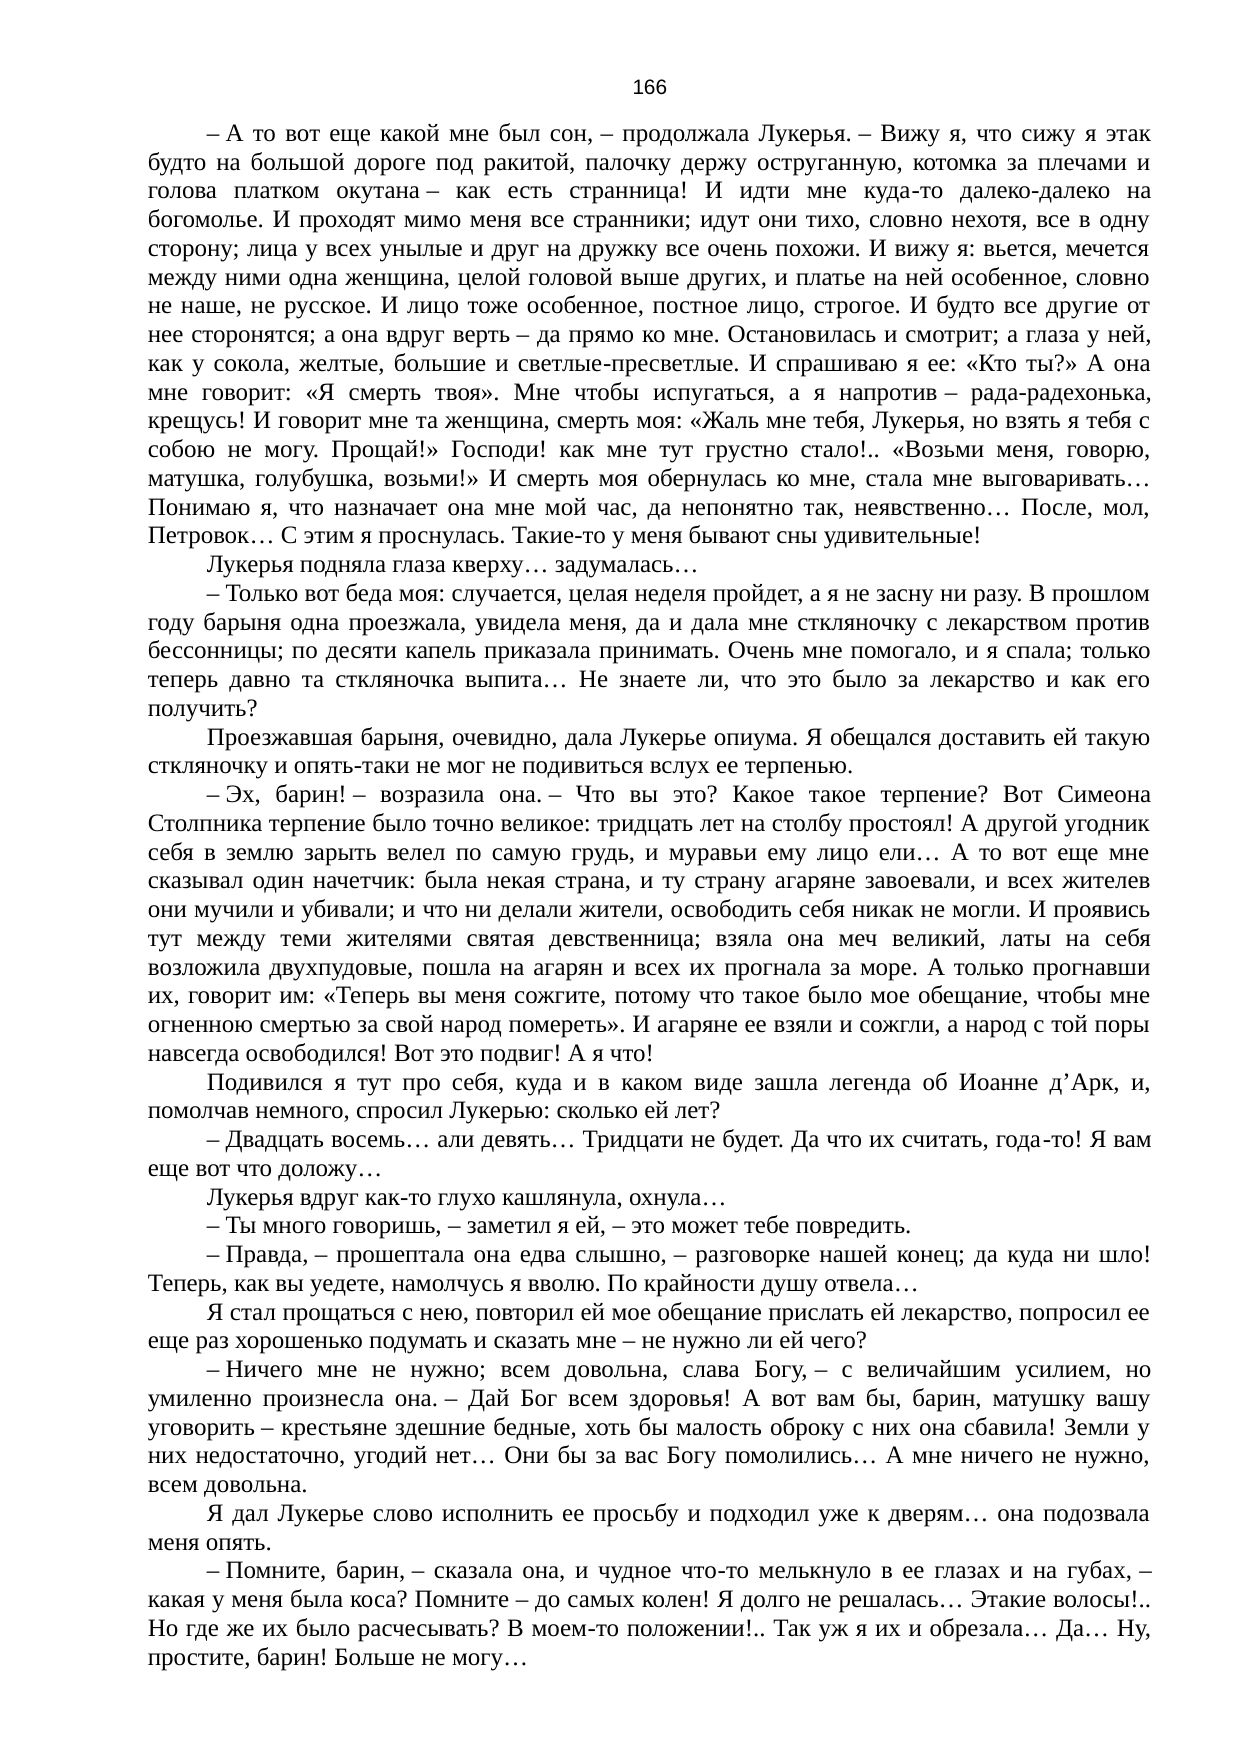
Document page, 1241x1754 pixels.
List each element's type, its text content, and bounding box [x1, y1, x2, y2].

text – Помните, барин, – сказала она, и чудное что‑то мелькнуло в ее глазах и на губах, – какая у меня была коса? Помните – до самых колен! Я долго не решалась… Этакие волосы!.. Но где же их было расчесывать? В моем‑то положении!.. Так уж я их и обрезала… Да… Ну, простите, барин! Больше не могу… [148, 1556, 1152, 1671]
text – Ты много говоришь, – заметил я ей, – это может тебе повредить. [148, 1211, 1152, 1239]
text – А то вот еще какой мне был сон, – продолжала Лукерья. – Вижу я, что сижу я этак будто на большой дороге под ракитой, палочку держу оструганную, котомка за плечами и голова платком окутана – как есть странница! И идти мне куда‑тo далеко‑далеко на богомолье. И проходят мимо меня все странники; идут они тихо, словно нехотя, все в одну сторону; лица у всех унылые и друг на дружку все очень похожи. И вижу я: вьется, мечется между ними одна женщина, целой головой выше других, и платье на ней особенное, словно не наше, не русское. И лицо тоже особенное, постное лицо, строгое. И будто все другие от нее сторонятся; а она вдруг верть – да прямо ко мне. Остановилась и смотрит; а глаза у ней, как у сокола, желтые, большие и светлые‑пресветлые. И спрашиваю я ее: «Кто ты?» А она мне говорит: «Я смерть твоя». Мне чтобы испугаться, а я напротив – рада‑радехонька, крещусь! И говорит мне та женщина, смерть моя: «Жаль мне тебя, Лукерья, но взять я тебя с собою не могу. Прощай!» Господи! как мне тут грустно стало!.. «Возьми меня, говорю, матушка, голубушка, возьми!» И смерть моя обернулась ко мне, стала мне выговаривать… Понимаю я, что назначает она мне мой час, да непонятно так, неявственно… После, мол, Петровок… С этим я проснулась. Такие‑то у меня бывают сны удивительные! [148, 118, 1152, 549]
text – Двадцать восемь… али девять… Тридцати не будет. Да что их считать, года‑то! Я вам еще вот что доложу… [148, 1124, 1152, 1182]
text – Эх, барин! – возразила она. – Что вы это? Какое такое терпение? Вот Симеона Столпника терпение было точно великое: тридцать лет на столбу простоял! А другой угодник себя в землю зарыть велел по самую грудь, и муравьи ему лицо ели… А то вот еще мне сказывал один начетчик: была некая страна, и ту страну агаряне завоевали, и всех жителев они мучили и убивали; и что ни делали жители, освободить себя никак не могли. И проявись тут между теми жителями святая девственница; взяла она меч великий, латы на себя возложила двухпудовые, пошла на агарян и всех их прогнала за море. А только прогнавши их, говорит им: «Теперь вы меня сожгите, потому что такое было мое обещание, чтобы мне огненною смертью за свой народ помереть». И агаряне ее взяли и сожгли, а народ с той поры навсегда освободился! Вот это подвиг! А я что! [148, 779, 1152, 1067]
text – Ничего мне не нужно; всем довольна, слава Богу, – с величайшим усилием, но умиленно произнесла она. – Дай Бог всем здоровья! А вот вам бы, барин, матушку вашу уговорить – крестьяне здешние бедные, хоть бы малость оброку с них она сбавила! Земли у них недостаточно, угодий нет… Они бы за вас Богу помолились… А мне ничего не нужно, всем довольна. [148, 1354, 1152, 1498]
text Я дал Лукерье слово исполнить ее просьбу и подходил уже к дверям… она подозвала меня опять. [148, 1498, 1152, 1556]
text Лукерья подняла глаза кверху… задумалась… [148, 549, 1152, 578]
text Подивился я тут про себя, куда и в каком виде зашла легенда об Иоанне д’Арк, и, помолчав немного, спросил Лукерью: сколько ей лет? [148, 1067, 1152, 1124]
text – Правда, – прошептала она едва слышно, – разговорке нашей конец; да куда ни шло! Теперь, как вы уедете, намолчусь я вволю. По крайности душу отвела… [148, 1239, 1152, 1297]
text Лукерья вдруг как‑то глухо кашлянула, охнула… [148, 1182, 1152, 1211]
text – Только вот беда моя: случается, целая неделя пройдет, а я не засну ни разу. В прошлом году барыня одна проезжала, увидела меня, да и дала мне сткляночку с лекарством против бессонницы; по десяти капель приказала принимать. Очень мне помогало, и я спала; только теперь давно та сткляночка выпита… Не знаете ли, что это было за лекарство и как его получить? [148, 578, 1152, 722]
text Проезжавшая барыня, очевидно, дала Лукерье опиума. Я обещался доставить ей такую сткляночку и опять‑таки не мог не подивиться вслух ее терпенью. [148, 722, 1152, 779]
text Я стал прощаться с нею, повторил ей мое обещание прислать ей лекарство, попросил ее еще раз хорошенько подумать и сказать мне – не нужно ли ей чего? [148, 1297, 1152, 1354]
